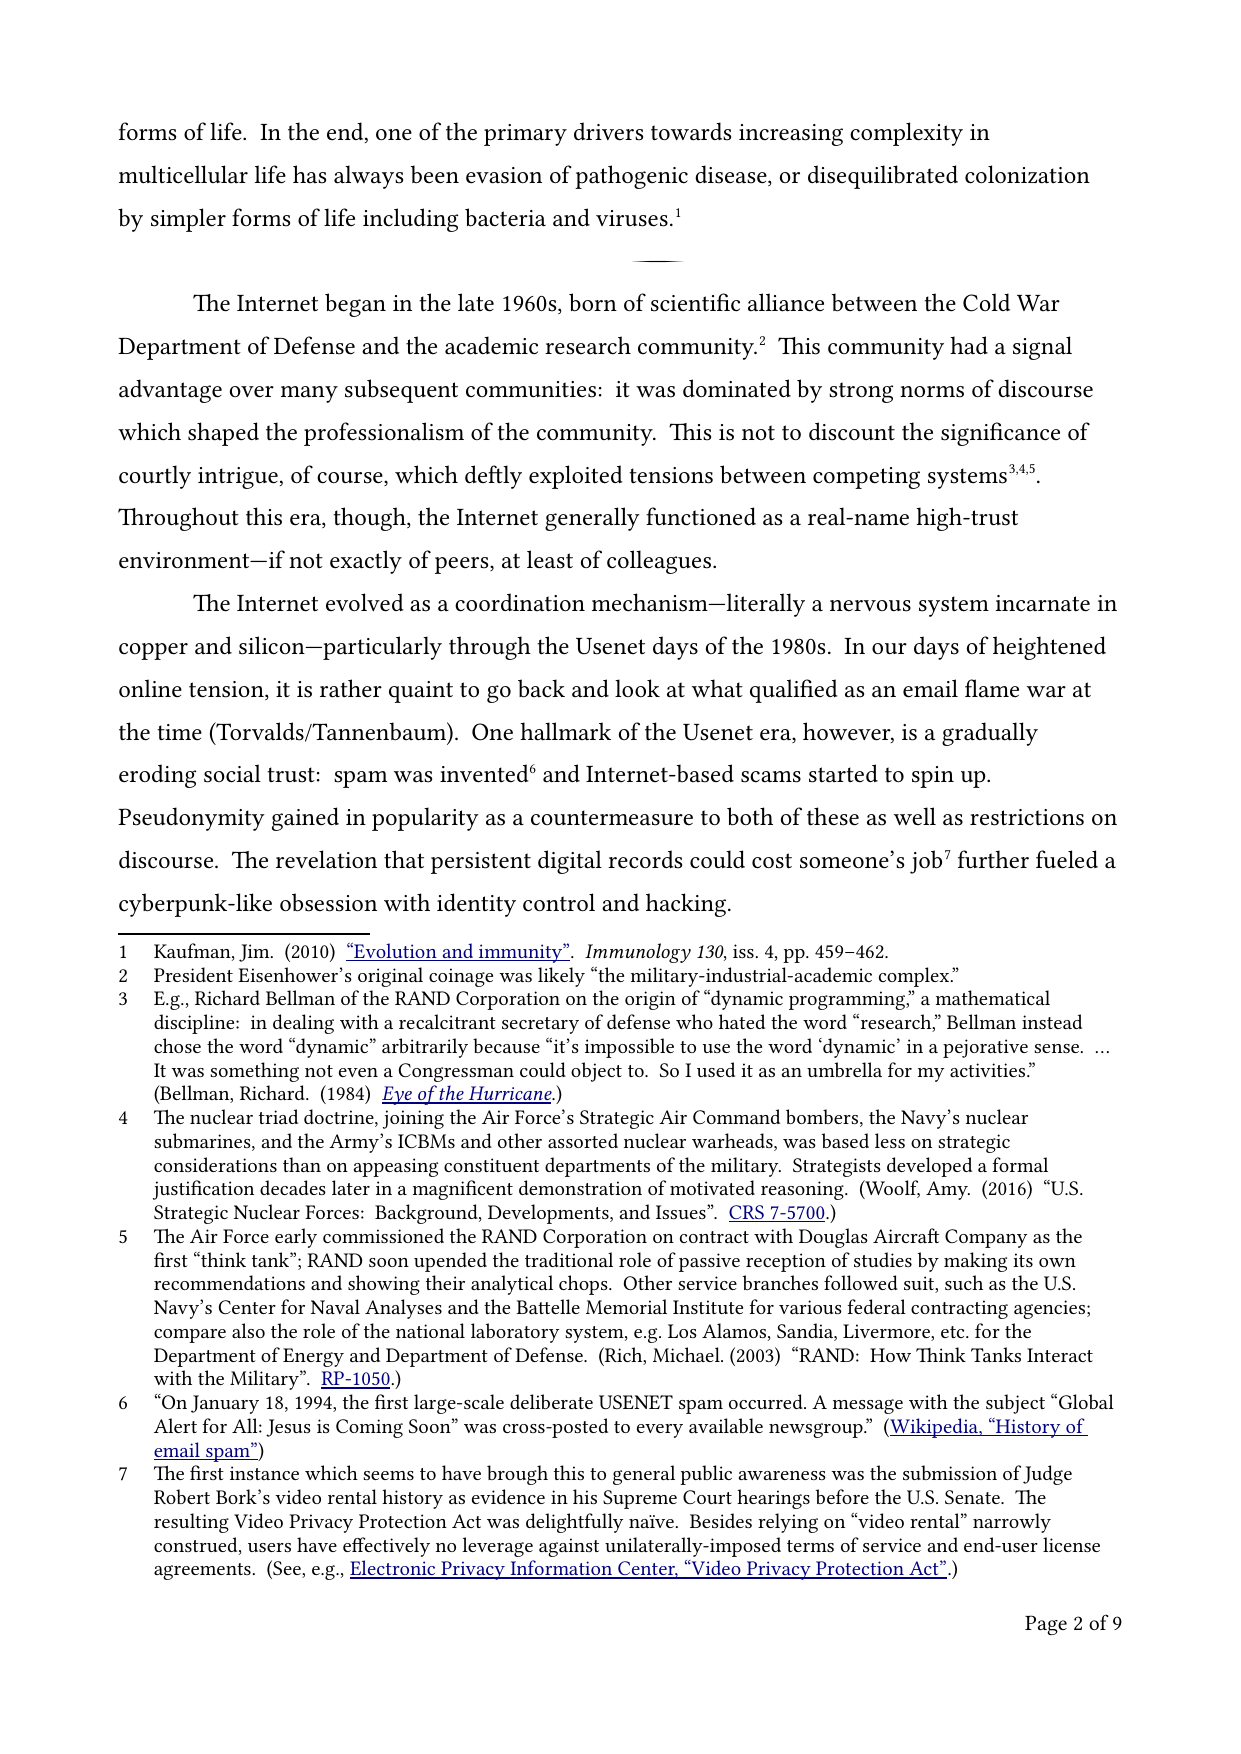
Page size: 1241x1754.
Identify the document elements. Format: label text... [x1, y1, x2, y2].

text E.g., Richard Bellman of the RAND Corporation on the origin of “dynamic programming,” a mathematical discipline: in dealing with a recalcitrant secretary of defense who hated the word “research,” Bellman instead chose the word “dynamic” arbitrarily because “it’s impossible to use the word ‘dynamic’ in a pejorative sense. …It was something not even a Congressman could object to. So I used it as an umbrella for my activities.” (Bellman, Richard. (1984) Eye of the Hurricane.) [118, 987, 1122, 1106]
text Kaufman, Jim. (2010) “Evolution and immunity”. Immunology 130, iss. 4, pp. 459–462. [118, 940, 1122, 963]
text “On January 18, 1994, the first large-scale deliberate USENET spam occurred. A message with the subject “Global Alert for All: Jesus is Coming Soon” was cross-posted to every available newsgroup.” (Wikipedia, “History of email spam”) [118, 1391, 1122, 1462]
text President Eisenhower’s original coinage was likely “the military-industrial-academic complex.” [118, 963, 1122, 987]
text  [118, 247, 1122, 275]
text forms of life. In the end, one of the primary drivers towards increasing complexity in multicellular life has always been evasion of pathogenic disease, or disequilibrated colonization by simpler forms of life including bacteria and viruses. [118, 118, 1122, 232]
text The Internet began in the late 1960s, born of scientific alliance between the Cold War Department of Defense and the academic research community. This community had a signal advantage over many subsequent communities: it was dominated by strong norms of discourse which shaped the professionalism of the community. This is not to discount the significance of courtly intrigue, of course, which deftly exploited tensions between competing systems,,. Throughout this era, though, the Internet generally functioned as a real-name high-trust environment—if not exactly of peers, at least of colleagues. [118, 289, 1122, 575]
text The nuclear triad doctrine, joining the Air Force’s Strategic Air Command bombers, the Navy’s nuclear submarines, and the Army’s ICBMs and other assorted nuclear warheads, was based less on strategic considerations than on appeasing constituent departments of the military. Strategists developed a formal justification decades later in a magnificent demonstration of motivated reasoning. (Woolf, Amy. (2016) “U.S. Strategic Nuclear Forces: Background, Developments, and Issues”. CRS 7-5700.) [118, 1106, 1122, 1225]
text The first instance which seems to have brough this to general public awareness was the submission of Judge Robert Bork’s video rental history as evidence in his Supreme Court hearings before the U.S. Senate. The resulting Video Privacy Protection Act was delightfully naïve. Besides relying on “video rental” narrowly construed, users have effectively no leverage against unilaterally-imposed terms of service and end-user license agreements. (See, e.g., Electronic Privacy Information Center, “Video Privacy Protection Act”.) [118, 1462, 1122, 1581]
text The Internet evolved as a coordination mechanism—literally a nervous system incarnate in copper and silicon—particularly through the Usenet days of the 1980s. In our days of heightened online tension, it is rather quaint to go back and look at what qualified as an email flame war at the time (Torvalds/Tannenbaum). One hallmark of the Usenet era, however, is a gradually eroding social trust: spam was invented and Internet-based scams started to spin up. Pseudonymity gained in popularity as a countermeasure to both of these as well as restrictions on discourse. The revelation that persistent digital records could cost someone’s job further fueled a cyberpunk-like obsession with identity control and hacking. [118, 589, 1122, 917]
text The Air Force early commissioned the RAND Corporation on contract with Douglas Aircraft Company as the first “think tank”; RAND soon upended the traditional role of passive reception of studies by making its own recommendations and showing their analytical chops. Other service branches followed suit, such as the U.S. Navy’s Center for Naval Analyses and the Battelle Memorial Institute for various federal contracting agencies; compare also the role of the national laboratory system, e.g. Los Alamos, Sandia, Livermore, etc. for the Department of Energy and Department of Defense. (Rich, Michael. (2003) “RAND: How Think Tanks Interact with the Military”. RP-1050.) [118, 1225, 1122, 1391]
